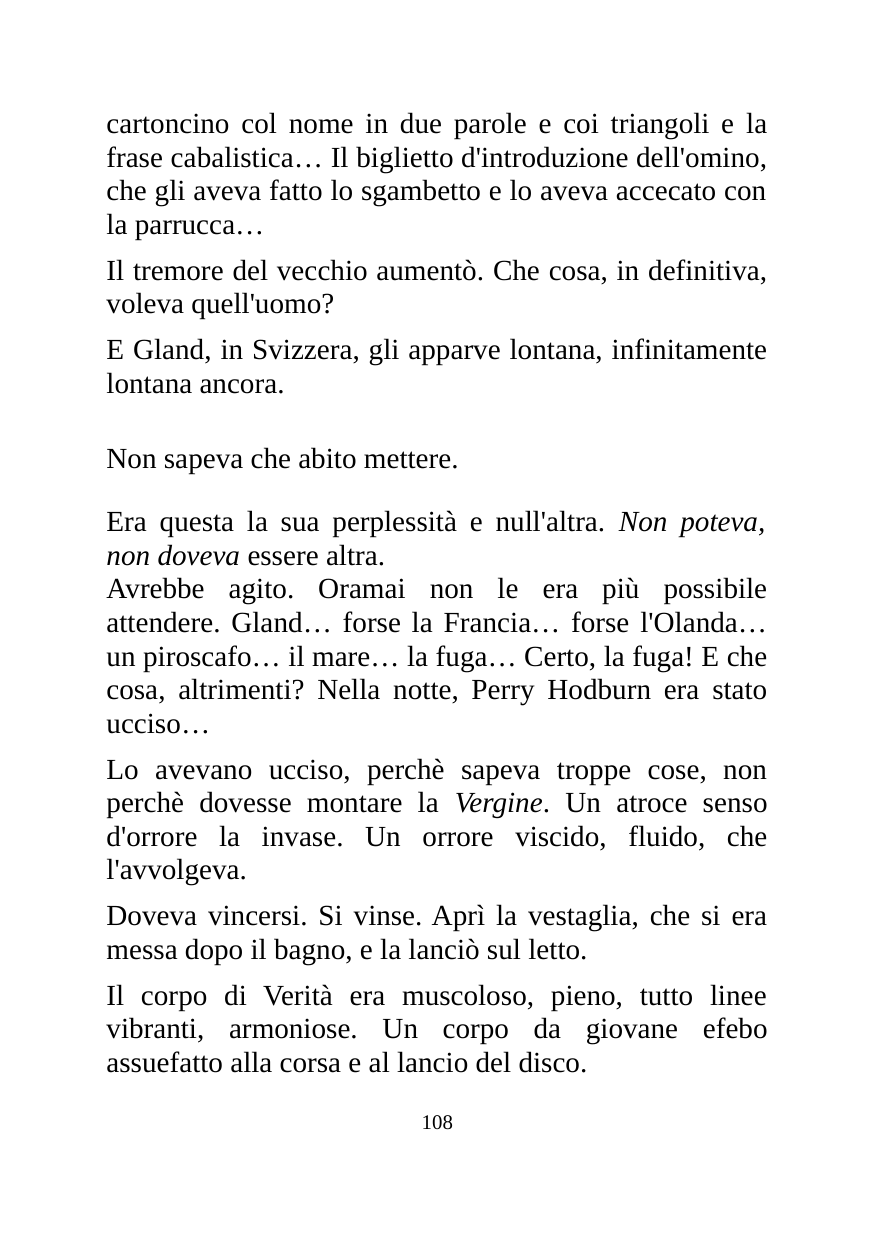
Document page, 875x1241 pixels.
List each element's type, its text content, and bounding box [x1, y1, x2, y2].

text Doveva vincersi. Si vinse. Aprì la vestaglia, che si era messa dopo il bagno, e la lanciò sul letto. [106, 898, 768, 966]
text E Gland, in Svizzera, gli apparve lontana, infinitamente lontana ancora. [106, 332, 768, 399]
text Lo avevano ucciso, perchè sapeva troppe cose, non perchè dovesse montare la Vergine. Un atroce senso d'orrore la invase. Un orrore viscido, fluido, che l'avvolgeva. [106, 752, 768, 886]
text Non sapeva che abito mettere. [106, 442, 768, 475]
text Avrebbe agito. Oramai non le era più possibile attendere. Gland… forse la Francia… forse l'Olanda… un piroscafo… il mare… la fuga… Certo, la fuga! E che cosa, altrimenti? Nella notte, Perry Hodburn era stato ucciso… [106, 572, 768, 739]
text Era questa la sua perplessità e null'altra. Non poteva, non doveva essere altra. [106, 504, 768, 572]
text cartoncino col nome in due parole e coi triangoli e la frase cabalistica… Il biglietto d'introduzione dell'omino, che gli aveva fatto lo sgambetto e lo aveva accecato con la parrucca… [106, 106, 768, 240]
text Il tremore del vecchio aumentò. Che cosa, in definitiva, voleva quell'uomo? [106, 253, 768, 320]
text Il corpo di Verità era muscoloso, pieno, tutto linee vibranti, armoniose. Un corpo da giovane efebo assuefatto alla corsa e al lancio del disco. [106, 978, 768, 1079]
